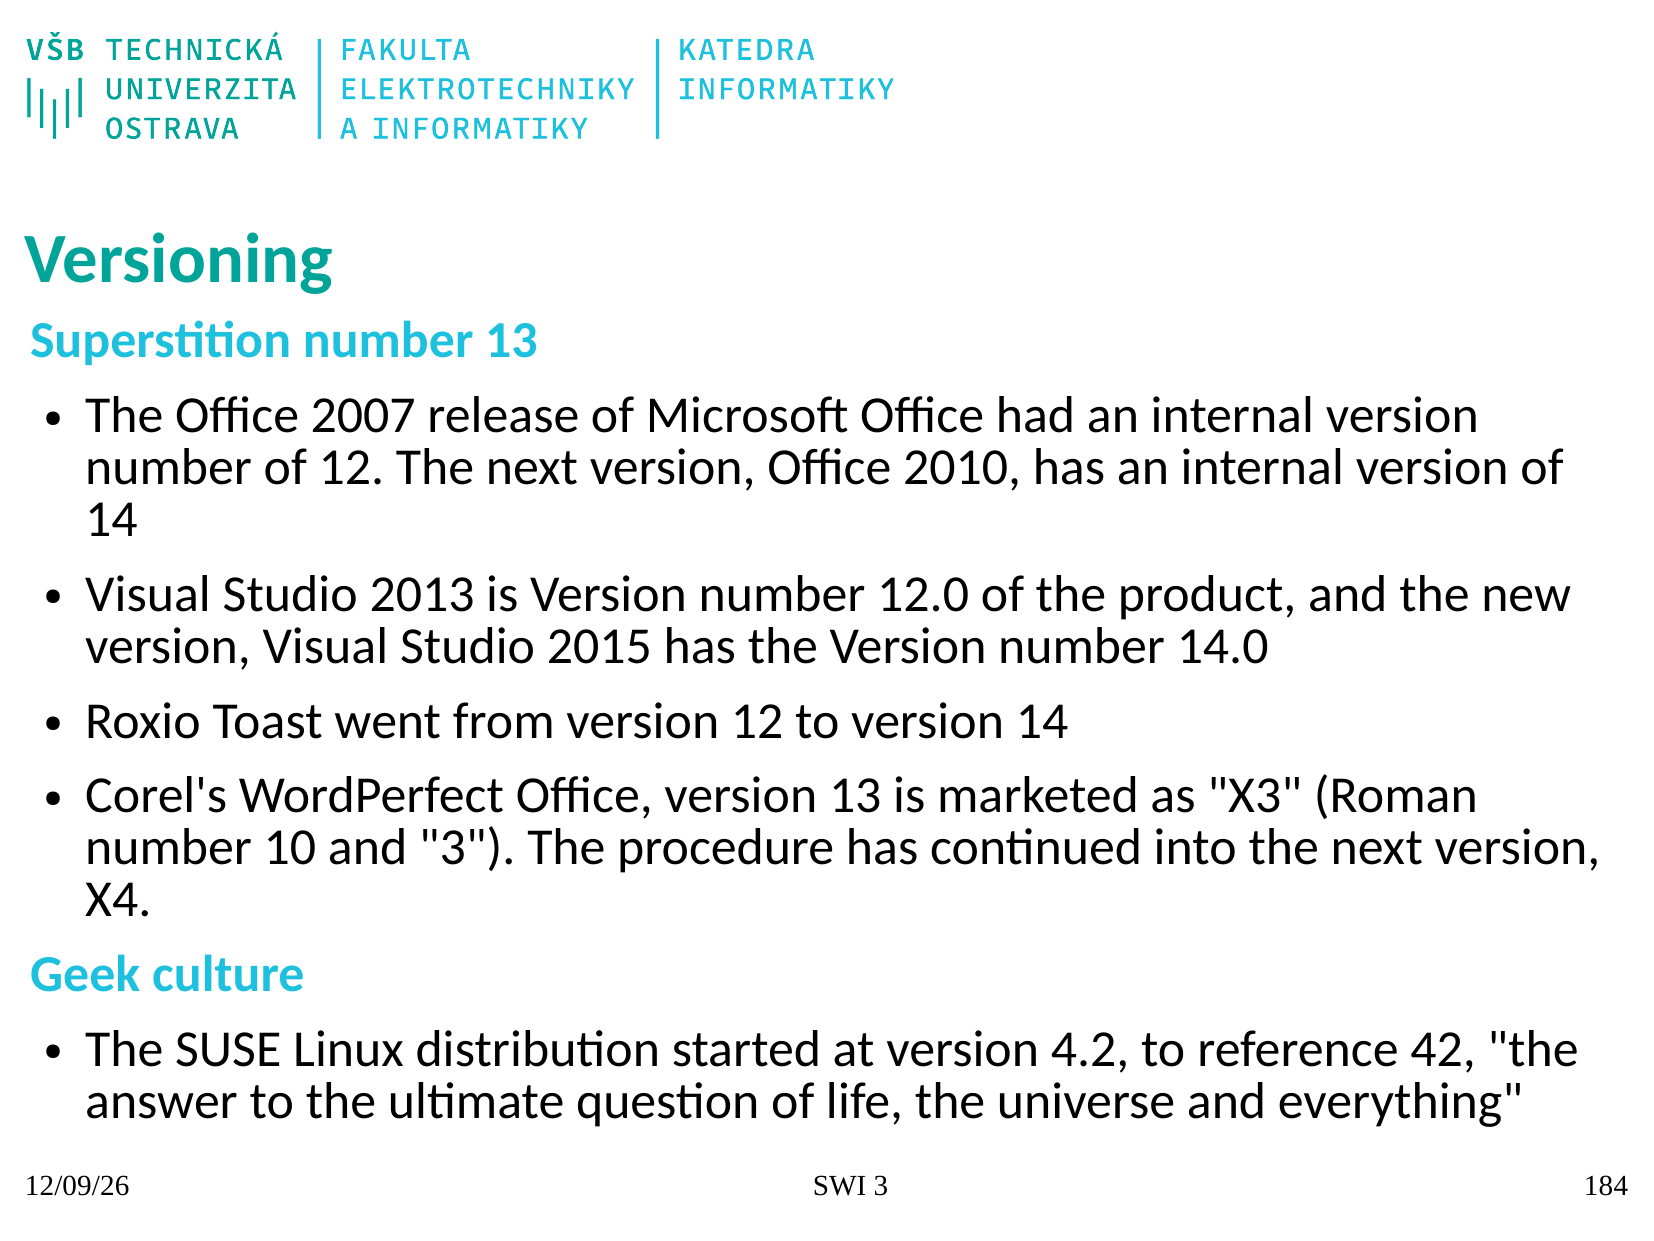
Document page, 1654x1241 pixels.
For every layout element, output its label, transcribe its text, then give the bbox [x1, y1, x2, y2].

title Versioning [24, 169, 1629, 300]
list Superstition number 13 The Office 2007 release of Microsoft Office had an internal version number of 12. The next version, Office 2010, has an internal version of 14 Visual Studio 2013 is Version number 12.0 of the product, and the new version, Visual Studio 2015 has the Version number 14.0 Roxio Toast went from version 12 to version 14 Corel's WordPerfect Office, version 13 is marketed as "X3" (Roman number 10 and "3"). The procedure has continued into the next version, X4. Geek culture The SUSE Linux distribution started at version 4.2, to reference 42, "the answer to the ultimate question of life, the universe and everything" [30, 318, 1629, 1146]
picture [26, 31, 894, 139]
